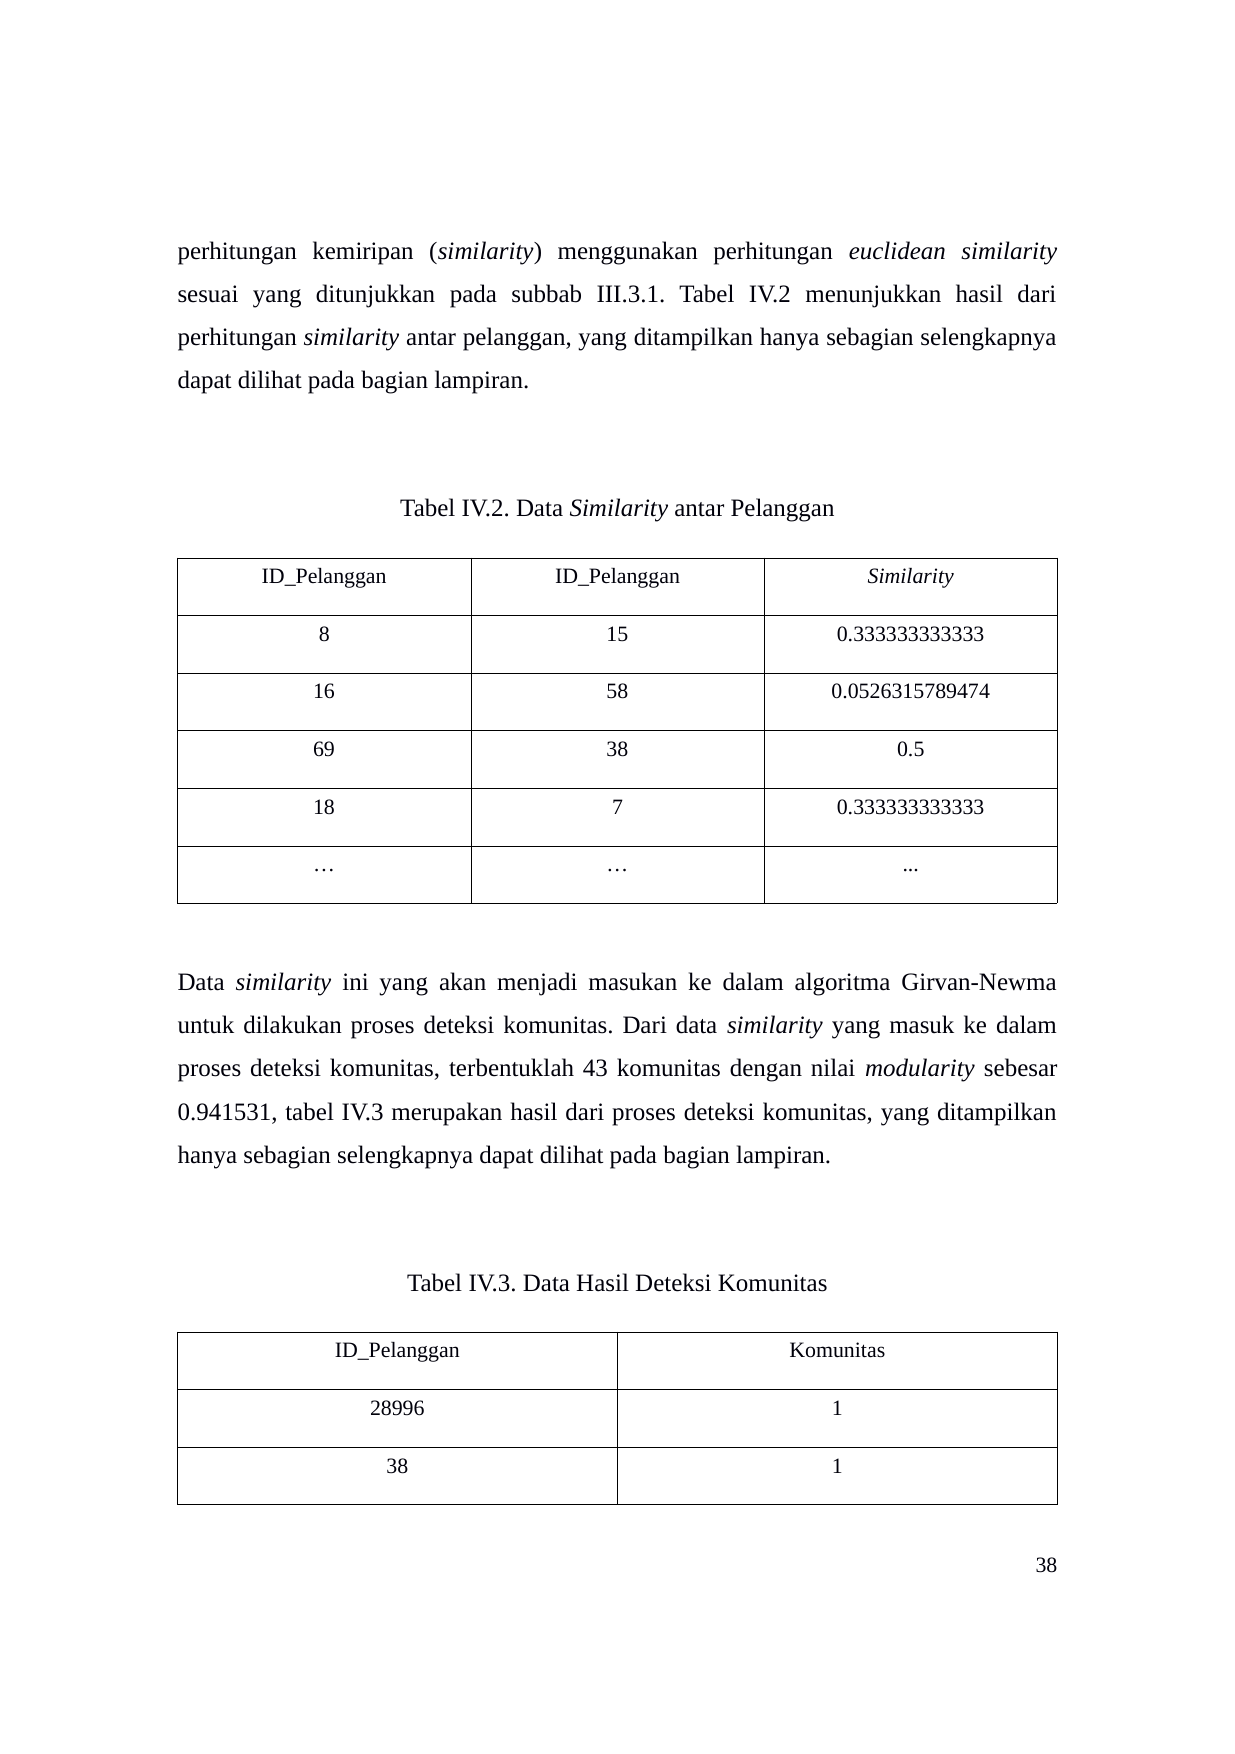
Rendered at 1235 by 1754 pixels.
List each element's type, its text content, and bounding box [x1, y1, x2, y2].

table_cell 0.5 [765, 731, 1057, 788]
table_cell 28996 [178, 1390, 617, 1447]
table_cell 8 [178, 616, 471, 673]
table_cell 1 [618, 1390, 1057, 1447]
table_cell 38 [178, 1448, 617, 1504]
table_header Similarity [765, 559, 1057, 615]
table_header ID_Pelanggan [178, 1333, 617, 1389]
table_cell 16 [178, 674, 471, 730]
table_cell 0.333333333333 [765, 616, 1057, 673]
table_header ID_Pelanggan [178, 559, 471, 615]
table_cell 38 [472, 731, 764, 788]
table_cell … [472, 847, 764, 903]
table_cell 1 [618, 1448, 1057, 1504]
table_cell 0.0526315789474 [765, 674, 1057, 730]
table_header Komunitas [618, 1333, 1057, 1389]
text perhitungan kemiripan (similarity) menggunakan perhitungan euclidean similarity sesuai yang ditunjukkan pada subbab III.3.1. Tabel IV.2 menunjukkan hasil dari perhitungan similarity antar pelanggan, yang ditampilkan hanya sebagian selengkapnya dapat dilihat pada bagian lampiran. [177, 236, 1057, 394]
table_header ID_Pelanggan [472, 559, 764, 615]
table_cell … [178, 847, 471, 903]
table_cell 7 [472, 789, 764, 846]
table_cell 0.333333333333 [765, 789, 1057, 846]
text Data similarity ini yang akan menjadi masukan ke dalam algoritma Girvan-Newma untuk dilakukan proses deteksi komunitas. Dari data similarity yang masuk ke dalam proses deteksi komunitas, terbentuklah 43 komunitas dengan nilai modularity sebesar 0.941531, tabel IV.3 merupakan hasil dari proses deteksi komunitas, yang ditampilkan hanya sebagian selengkapnya dapat dilihat pada bagian lampiran. [177, 967, 1057, 1168]
text Tabel IV.2. Data Similarity antar Pelanggan [177, 493, 1057, 522]
table_cell ... [765, 847, 1057, 903]
text Tabel IV.3. Data Hasil Deteksi Komunitas [177, 1268, 1057, 1296]
table_cell 69 [178, 731, 471, 788]
table_cell 15 [472, 616, 764, 673]
table_cell 58 [472, 674, 764, 730]
table_cell 18 [178, 789, 471, 846]
